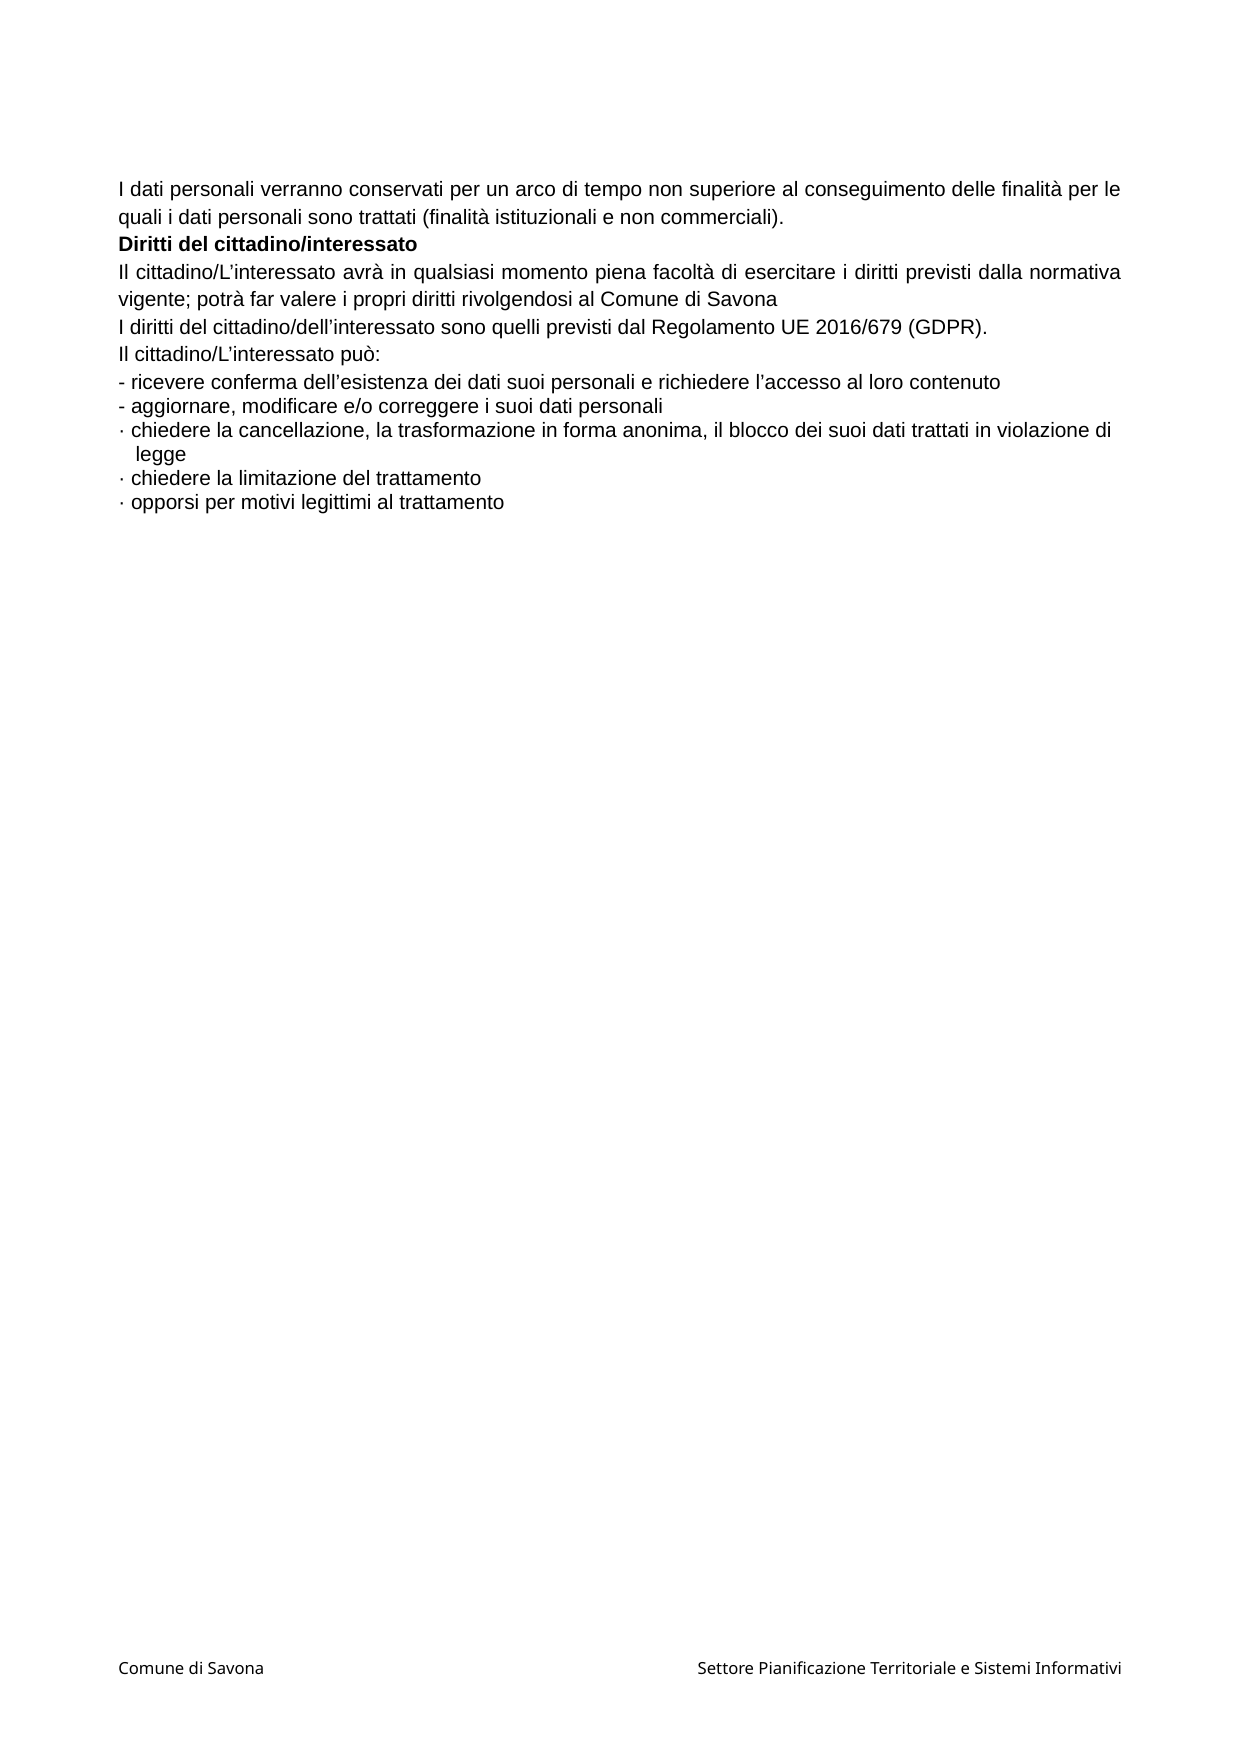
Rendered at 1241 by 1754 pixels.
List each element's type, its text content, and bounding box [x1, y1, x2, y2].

text legge [118, 442, 1122, 466]
text Diritti del cittadino/interessato [118, 232, 1122, 256]
text I dati personali verranno conservati per un arco di tempo non superiore al conseguimento delle finalità per le quali i dati personali sono trattati (finalità istituzionali e non commerciali). [118, 177, 1122, 229]
text · opporsi per motivi legittimi al trattamento [118, 489, 1122, 513]
text Il cittadino/L’interessato avrà in qualsiasi momento piena facoltà di esercitare i diritti previsti dalla normativa vigente; potrà far valere i propri diritti rivolgendosi al Comune di Savona [118, 260, 1122, 311]
text · chiedere la cancellazione, la trasformazione in forma anonima, il blocco dei suoi dati trattati in violazione di [118, 418, 1122, 442]
text - aggiornare, modificare e/o correggere i suoi dati personali [118, 394, 1122, 418]
text I diritti del cittadino/dell’interessato sono quelli previsti dal Regolamento UE 2016/679 (GDPR). [118, 315, 1122, 339]
text · chiedere la limitazione del trattamento [118, 466, 1122, 489]
text - ricevere conferma dell’esistenza dei dati suoi personali e richiedere l’accesso al loro contenuto [118, 370, 1122, 394]
text Il cittadino/L’interessato può: [118, 342, 1122, 366]
